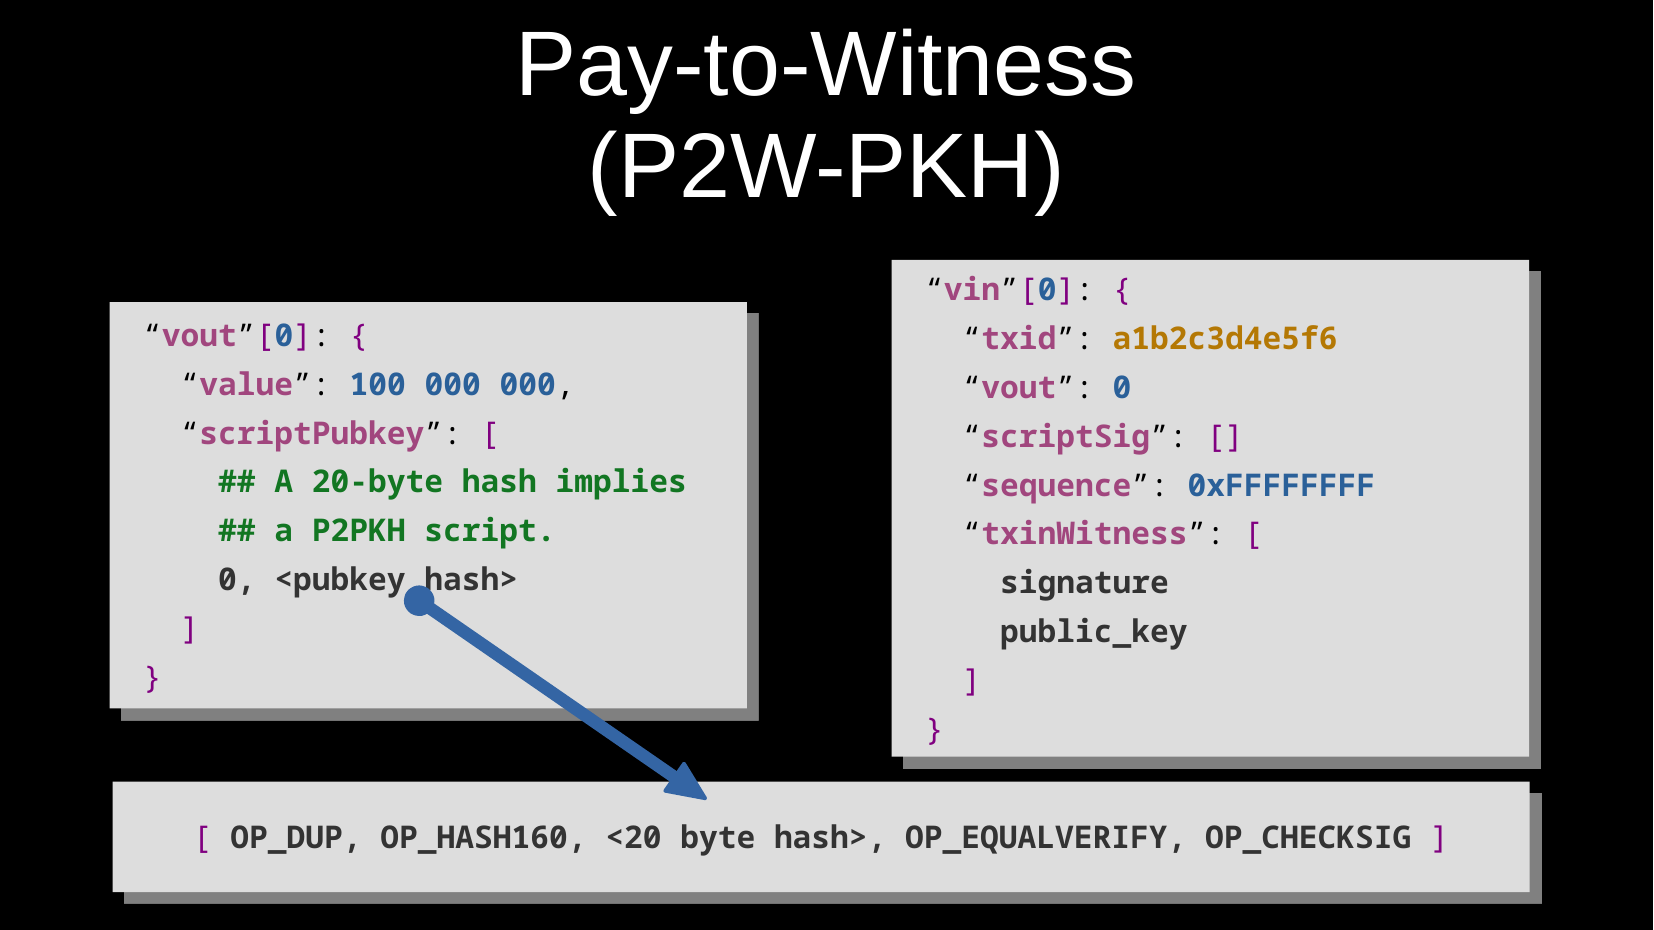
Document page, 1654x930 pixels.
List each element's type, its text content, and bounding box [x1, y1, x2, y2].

title Pay-to-Witness (P2W-PKH) [82, 12, 1571, 218]
text_box “vout”[0]: { “value”: 100 000 000, “scriptPubkey”: [ ## A 20-byte hash implies ## a P2PKH script. 0, <pubkey hash> ] } [109, 302, 747, 709]
text_box “vin”[0]: { “txid”: a1b2c3d4e5f6 “vout”: 0 “scriptSig”: [] “sequence”: 0xFFFFFFFF “txinWitness”: [ signature public_key ] } [891, 302, 1530, 715]
text_box [ OP_DUP, OP_HASH160, <20 byte hash>, OP_EQUALVERIFY, OP_CHECKSIG ] [112, 781, 1530, 893]
